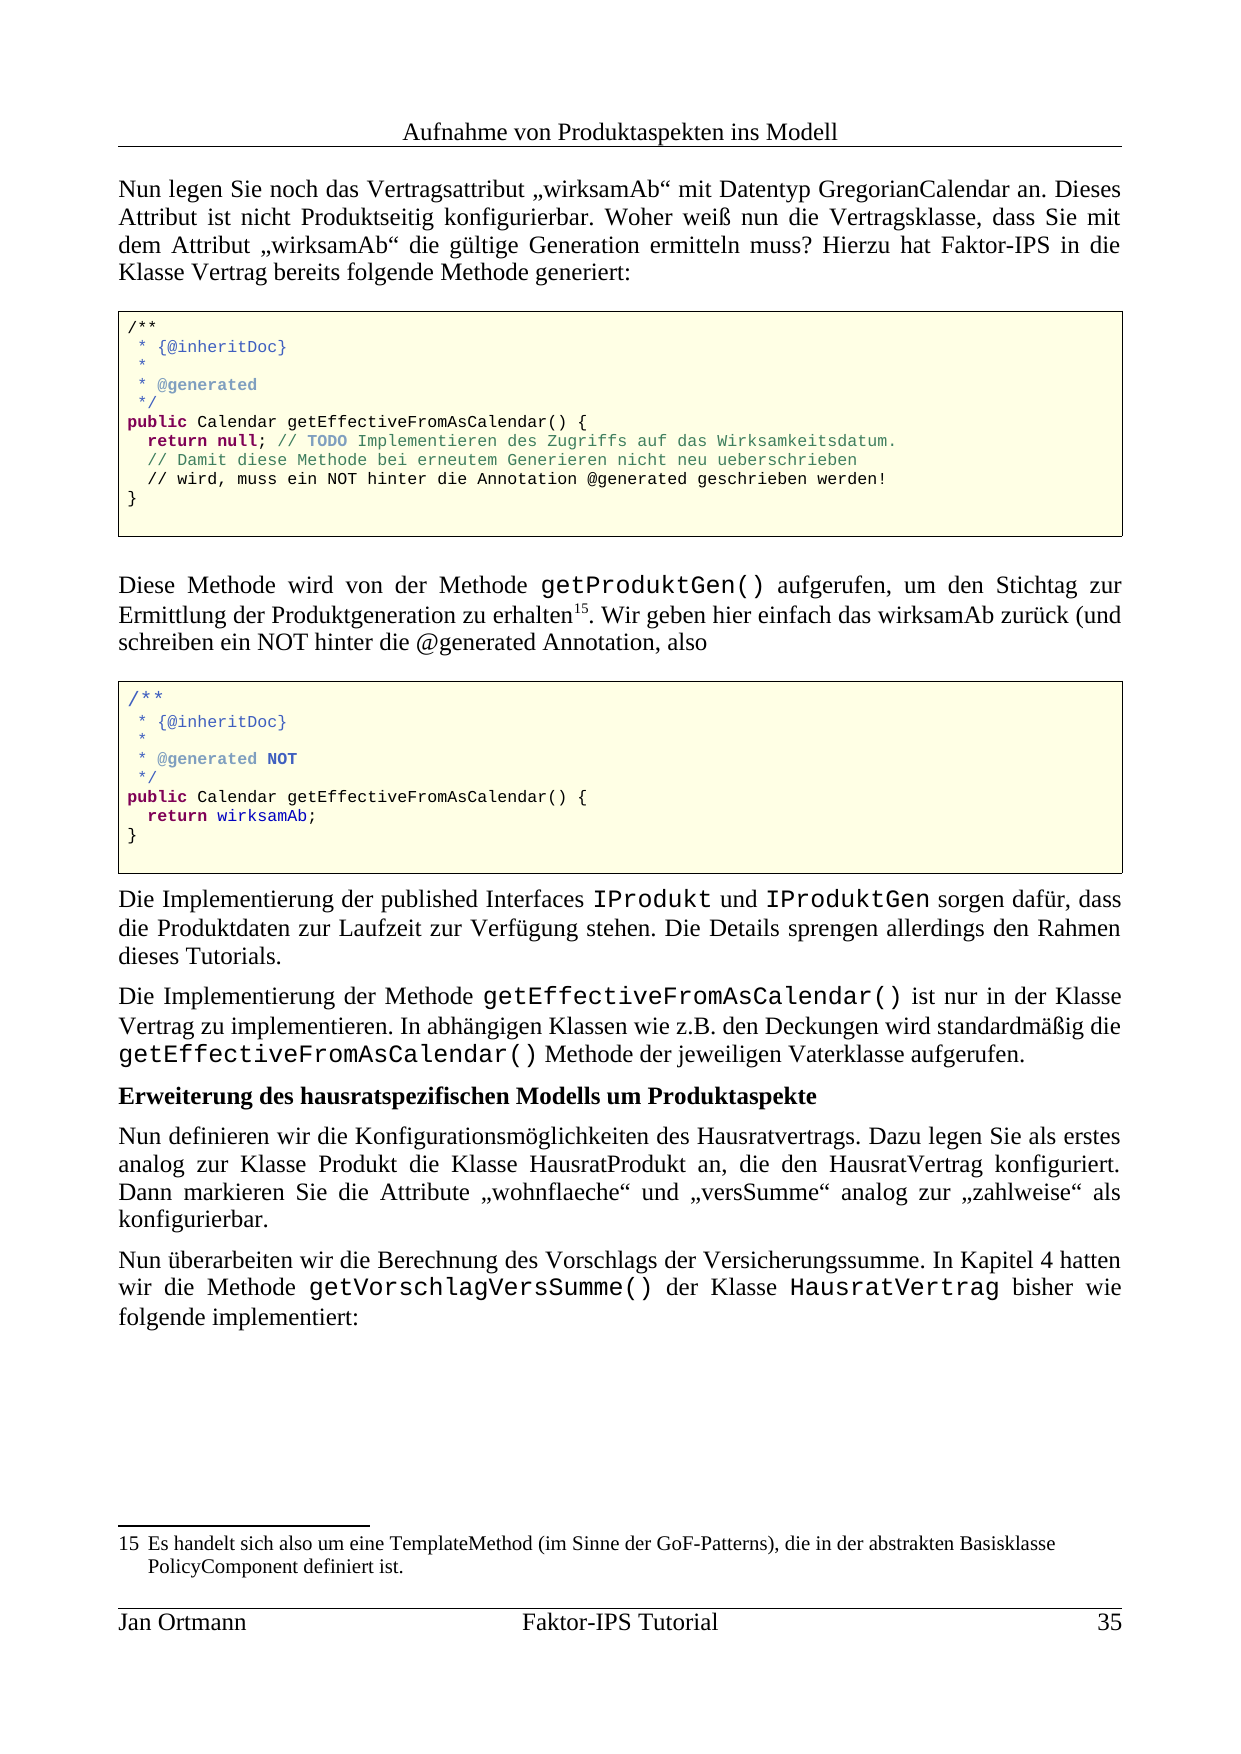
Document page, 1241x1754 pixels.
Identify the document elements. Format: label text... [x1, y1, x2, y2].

text * [127, 732, 1113, 751]
text // wird, muss ein NOT hinter die Annotation @generated geschrieben werden! [127, 470, 1113, 489]
text Die Implementierung der published Interfaces IProdukt und IProduktGen sorgen dafür, dass die Produktdaten zur Laufzeit zur Verfügung stehen. Die Details sprengen allerdings den Rahmen dieses Tutorials. [118, 874, 1122, 970]
text return null; // TODO Implementieren des Zugriffs auf das Wirksamkeitsdatum. [127, 433, 1113, 452]
text public Calendar getEffectiveFromAsCalendar() { [127, 414, 1113, 433]
text * [127, 357, 1113, 376]
text * {@inheritDoc} [127, 338, 1113, 357]
text Diese Methode wird von der Methode getProduktGen() aufgerufen, um den Stichtag zur Ermittlung der Produktgeneration zu erhalten. Wir geben hier einfach das wirksamAb zurück (und schreiben ein NOT hinter die @generated Annotation, also [118, 571, 1122, 656]
text */ [127, 395, 1113, 414]
text } [127, 489, 1113, 508]
text public Calendar getEffectiveFromAsCalendar() { [127, 788, 1113, 807]
text /** [127, 319, 1113, 338]
text return wirksamAb; [127, 807, 1113, 826]
text Nun legen Sie noch das Vertragsattribut „wirksamAb“ mit Datentyp GregorianCalendar an. Dieses Attribut ist nicht Produktseitig konfigurierbar. Woher weiß nun die Vertragsklasse, dass Sie mit dem Attribut „wirksamAb“ die gültige Generation ermitteln muss? Hierzu hat Faktor-IPS in die Klasse Vertrag bereits folgende Methode generiert: [118, 175, 1122, 286]
text Nun überarbeiten wir die Berechnung des Vorschlags der Versicherungssumme. In Kapitel 4 hatten wir die Methode getVorschlagVersSumme() der Klasse HausratVertrag bisher wie folgende implementiert: [118, 1246, 1122, 1331]
text [118, 669, 1122, 680]
text // Damit diese Methode bei erneutem Generieren nicht neu ueberschrieben [127, 452, 1113, 470]
text */ [127, 770, 1113, 788]
text * @generated [127, 376, 1113, 395]
text * {@inheritDoc} [127, 713, 1113, 732]
text Nun definieren wir die Konfigurationsmöglichkeiten des Hausratvertrags. Dazu legen Sie als erstes analog zur Klasse Produkt die Klasse HausratProdukt an, die den HausratVertrag konfiguriert. Dann markieren Sie die Attribute „wohnflaeche“ und „versSumme“ analog zur „zahlweise“ als konfigurierbar. [118, 1122, 1122, 1233]
text Erweiterung des hausratspezifischen Modells um Produktaspekte [118, 1082, 1122, 1110]
text Die Implementierung der Methode getEffectiveFromAsCalendar() ist nur in der Klasse Vertrag zu implementieren. In abhängigen Klassen wie z.B. den Deckungen wird standardmäßig die getEffectiveFromAsCalendar() Methode der jeweiligen Vaterklasse aufgerufen. [118, 982, 1122, 1070]
text /** [127, 689, 1113, 713]
text Es handelt sich also um eine TemplateMethod (im Sinne der GoF-Patterns), die in der abstrakten Basisklasse PolicyComponent definiert ist. [118, 1532, 1122, 1578]
text } [127, 826, 1113, 845]
text * @generated NOT [127, 751, 1113, 770]
